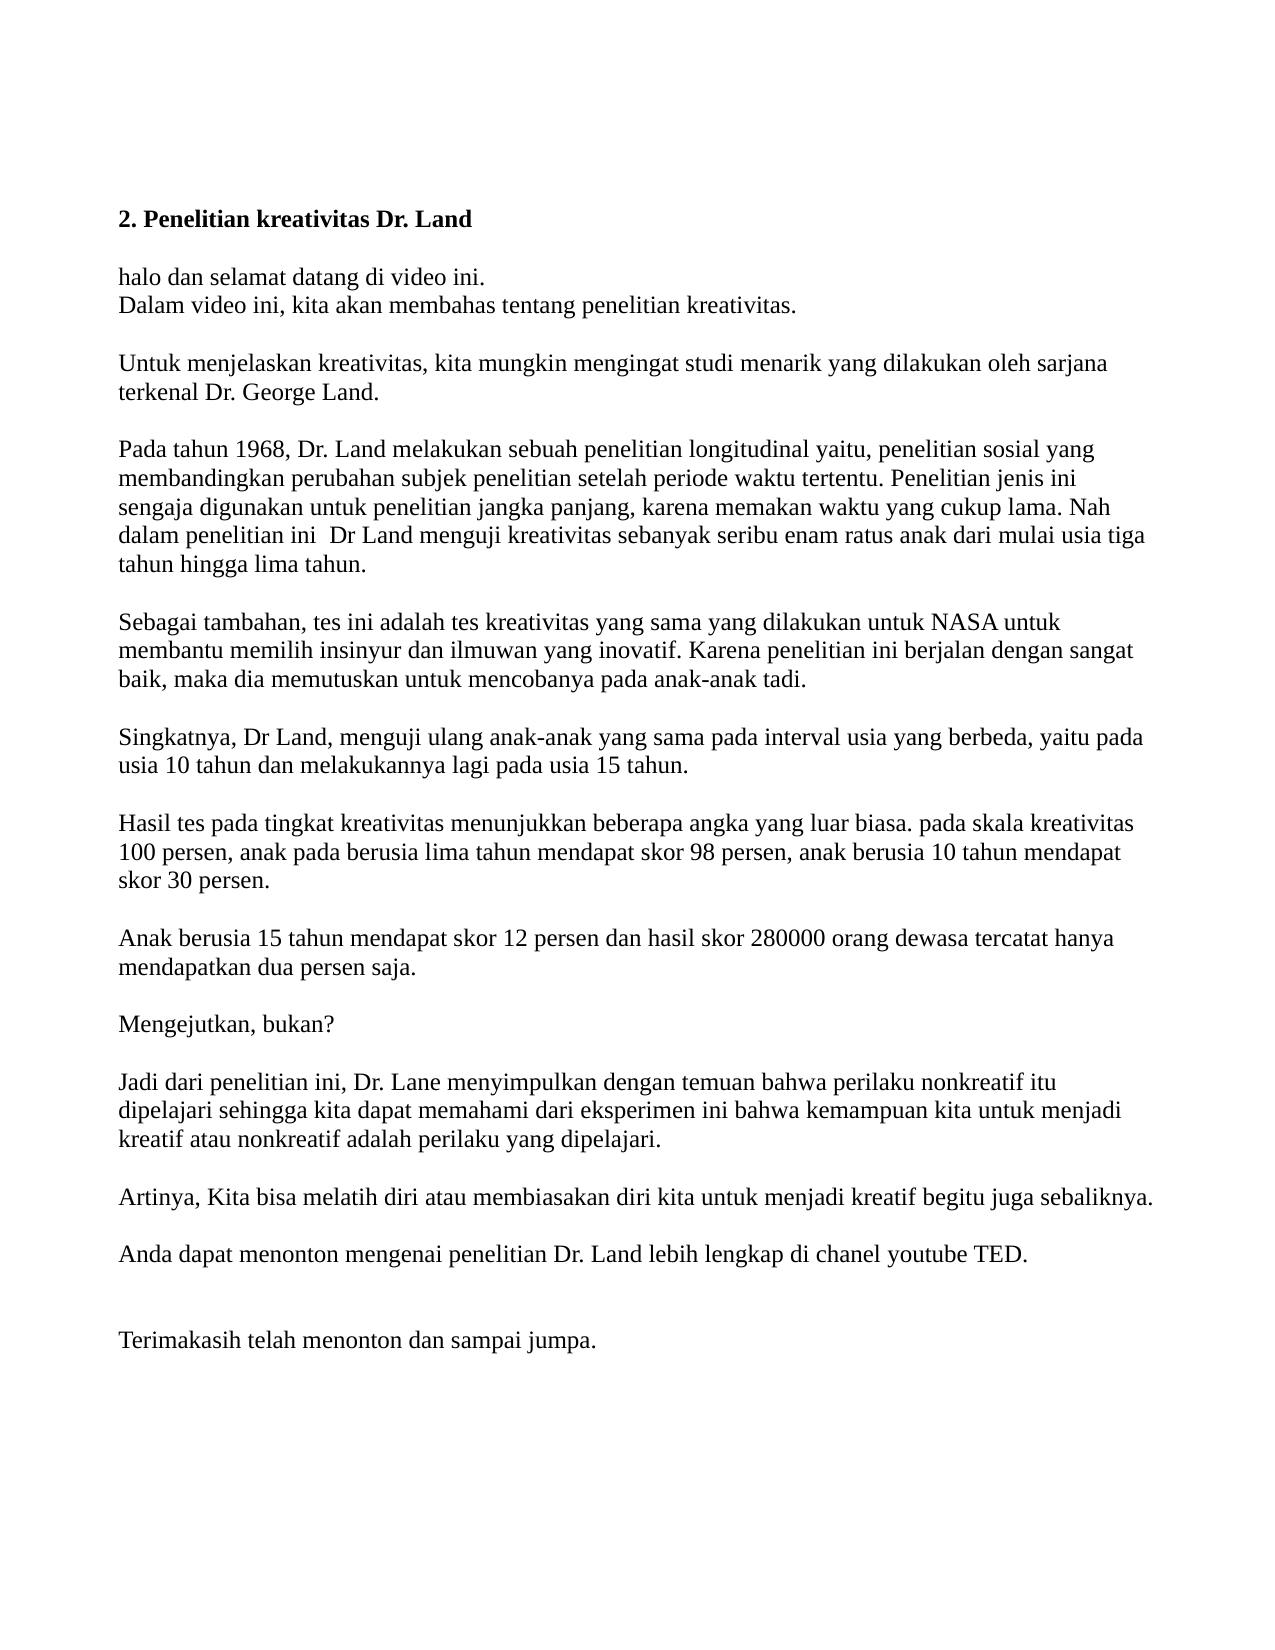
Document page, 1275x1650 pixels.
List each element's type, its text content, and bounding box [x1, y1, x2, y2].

text Untuk menjelaskan kreativitas, kita mungkin mengingat studi menarik yang dilakukan oleh sarjana terkenal Dr. George Land. [118, 348, 1157, 406]
text Singkatnya, Dr Land, menguji ulang anak-anak yang sama pada interval usia yang berbeda, yaitu pada usia 10 tahun dan melakukannya lagi pada usia 15 tahun. [118, 722, 1157, 779]
text Jadi dari penelitian ini, Dr. Lane menyimpulkan dengan temuan bahwa perilaku nonkreatif itu dipelajari sehingga kita dapat memahami dari eksperimen ini bahwa kemampuan kita untuk menjadi kreatif atau nonkreatif adalah perilaku yang dipelajari. [118, 1067, 1157, 1153]
text Anak berusia 15 tahun mendapat skor 12 persen dan hasil skor 280000 orang dewasa tercatat hanya mendapatkan dua persen saja. [118, 923, 1157, 981]
text Dalam video ini, kita akan membahas tentang penelitian kreativitas. [118, 291, 1157, 319]
text Hasil tes pada tingkat kreativitas menunjukkan beberapa angka yang luar biasa. pada skala kreativitas 100 persen, anak pada berusia lima tahun mendapat skor 98 persen, anak berusia 10 tahun mendapat skor 30 persen. [118, 808, 1157, 894]
text Artinya, Kita bisa melatih diri atau membiasakan diri kita untuk menjadi kreatif begitu juga sebaliknya. [118, 1182, 1157, 1211]
text 2. Penelitian kreativitas Dr. Land [118, 204, 1157, 233]
text Anda dapat menonton mengenai penelitian Dr. Land lebih lengkap di chanel youtube TED. [118, 1239, 1157, 1268]
text Terimakasih telah menonton dan sampai jumpa. [118, 1326, 1157, 1354]
text Mengejutkan, bukan? [118, 1009, 1157, 1038]
text halo dan selamat datang di video ini. [118, 262, 1157, 291]
text Pada tahun 1968, Dr. Land melakukan sebuah penelitian longitudinal yaitu, penelitian sosial yang membandingkan perubahan subjek penelitian setelah periode waktu tertentu. Penelitian jenis ini sengaja digunakan untuk penelitian jangka panjang, karena memakan waktu yang cukup lama. Nah dalam penelitian ini Dr Land menguji kreativitas sebanyak seribu enam ratus anak dari mulai usia tiga tahun hingga lima tahun. [118, 434, 1157, 578]
text Sebagai tambahan, tes ini adalah tes kreativitas yang sama yang dilakukan untuk NASA untuk membantu memilih insinyur dan ilmuwan yang inovatif. Karena penelitian ini berjalan dengan sangat baik, maka dia memutuskan untuk mencobanya pada anak-anak tadi. [118, 607, 1157, 693]
